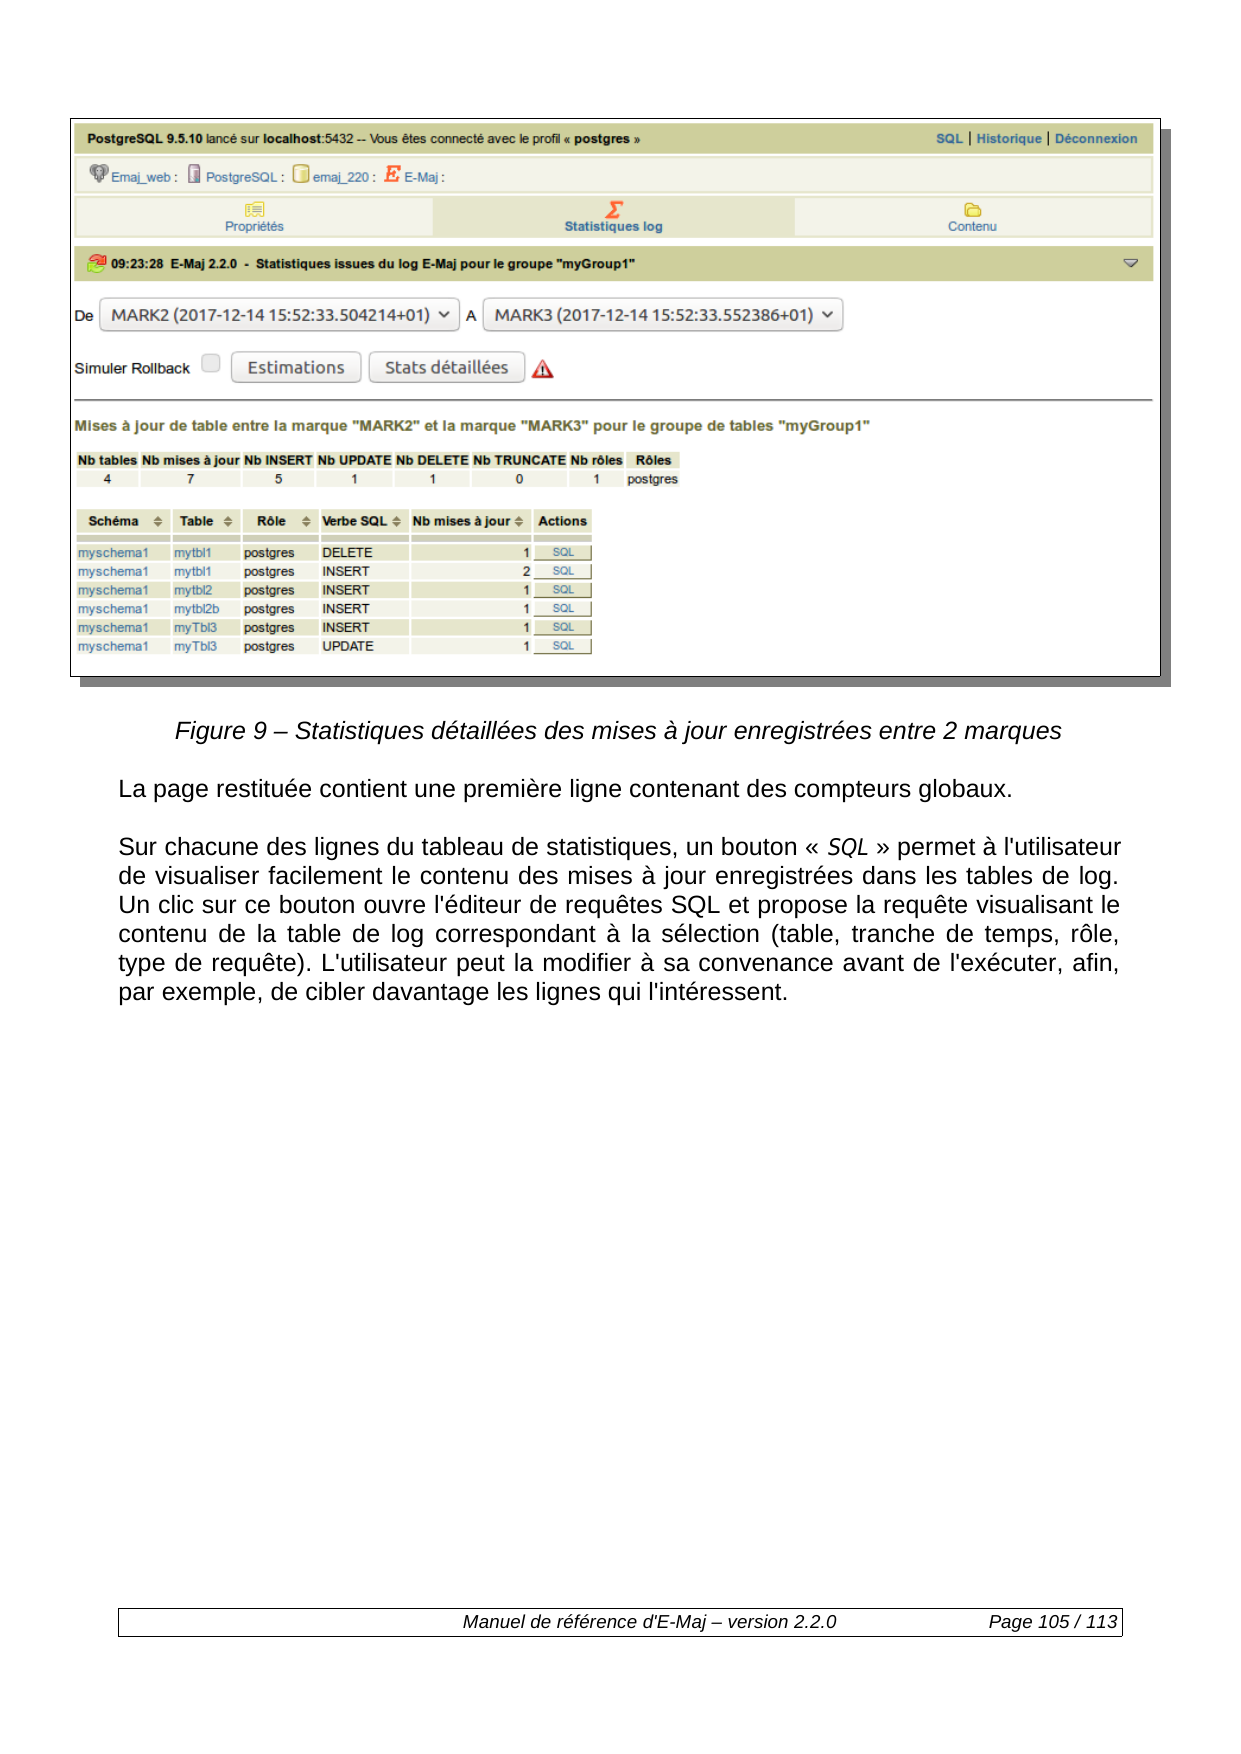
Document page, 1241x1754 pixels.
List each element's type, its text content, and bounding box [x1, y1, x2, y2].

picture [72, 121, 1157, 673]
text Figure 9 – Statistiques détaillées des mises à jour enregistrées entre 2 marques [118, 716, 1122, 745]
text La page restituée contient une première ligne contenant des compteurs globaux. [118, 774, 1122, 803]
text Sur chacune des lignes du tableau de statistiques, un bouton « SQL » permet à l'utilisateur de visualiser facilement le contenu des mises à jour enregistrées dans les tables de log. Un clic sur ce bouton ouvre l'éditeur de requêtes SQL et propose la requête visualisant le contenu de la table de log correspondant à la sélection (table, tranche de temps, rôle, type de requête). L'utilisateur peut la modifier à sa convenance avant de l'exécuter, afin, par exemple, de cibler davantage les lignes qui l'intéressent. [118, 832, 1122, 1006]
